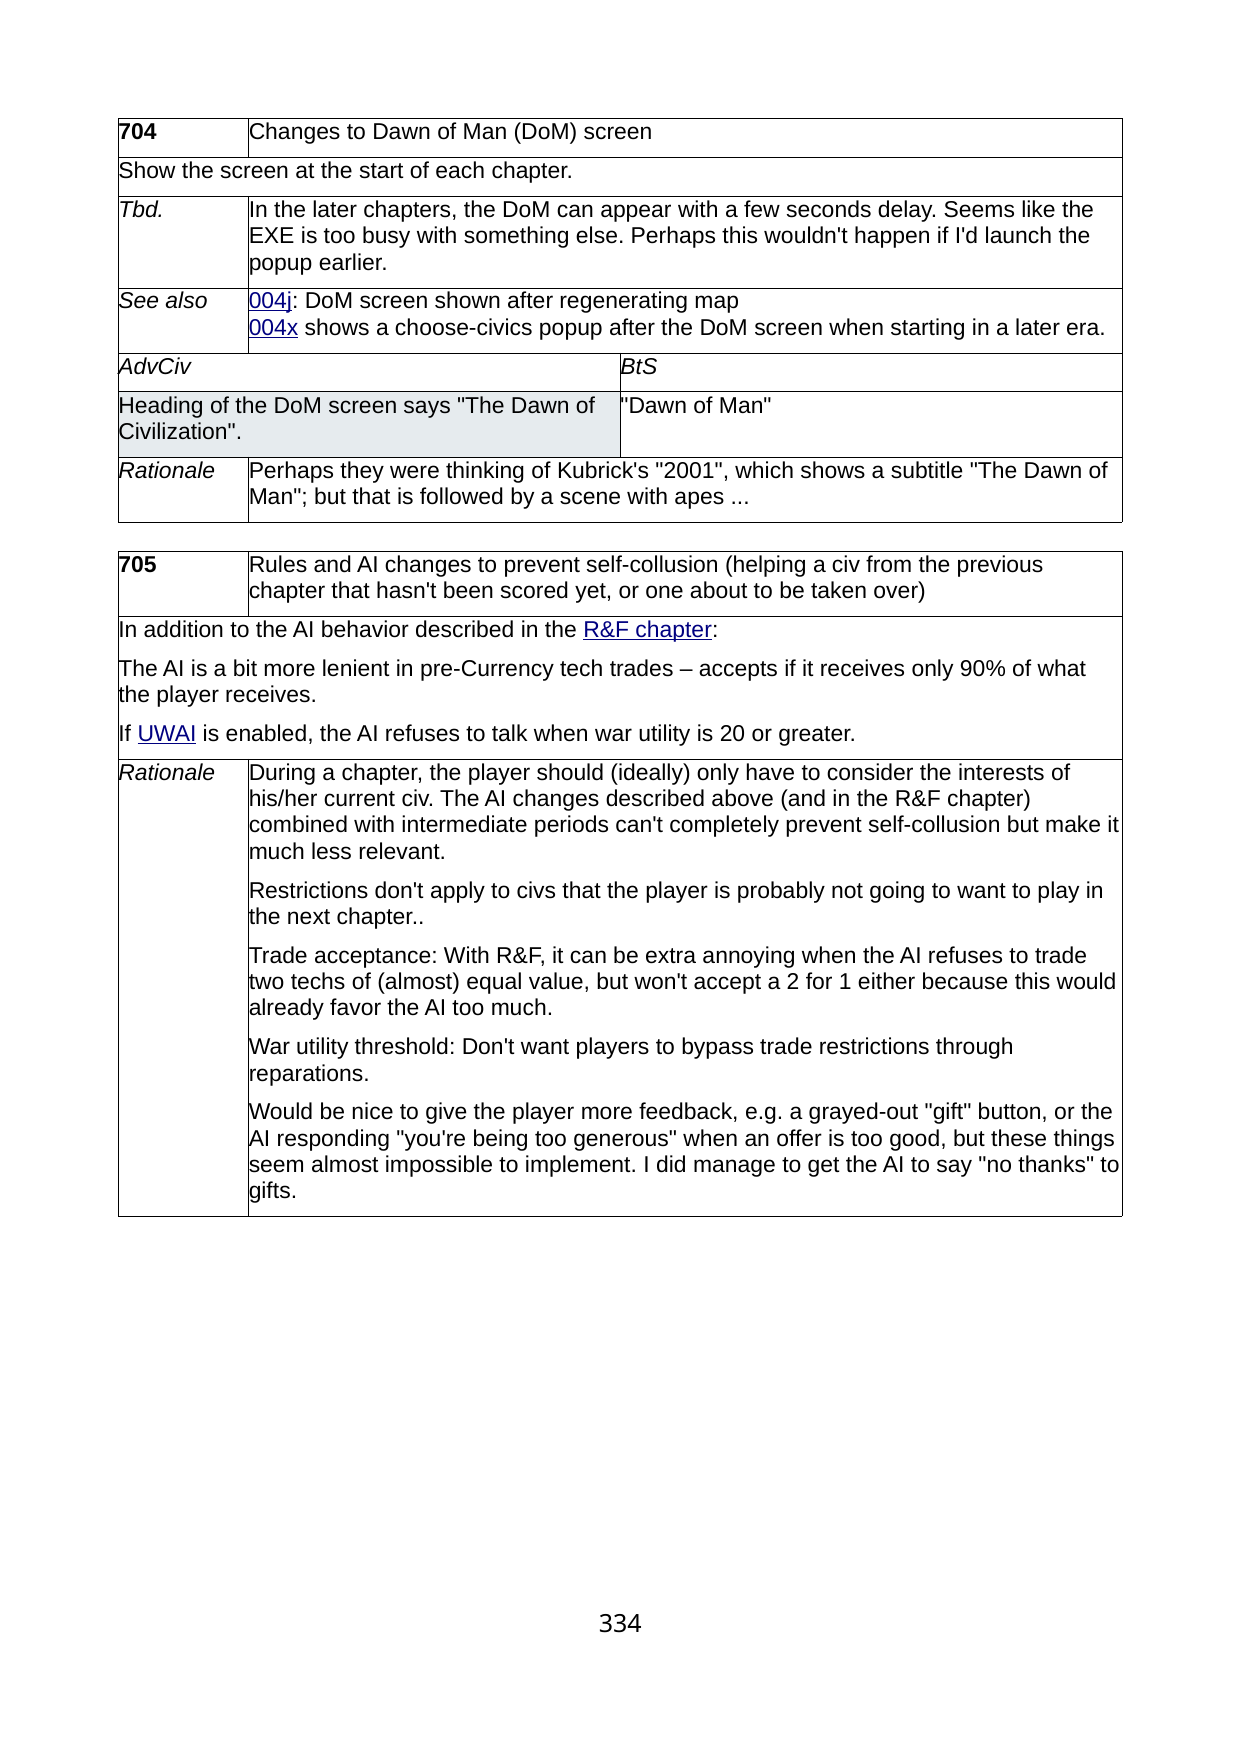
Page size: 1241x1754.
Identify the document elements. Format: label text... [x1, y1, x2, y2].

table_cell "Dawn of Man" [621, 392, 1122, 457]
table_cell Rationale [119, 458, 248, 522]
table_header 704 [119, 119, 248, 157]
table_header 705 [119, 552, 248, 616]
table_cell Perhaps they were thinking of Kubrick's "2001", which shows a subtitle "The Dawn of Man"; but that is followed by a scene with apes ... [249, 458, 1122, 522]
table_cell During a chapter, the player should (ideally) only have to consider the interests of his/her current civ. The AI changes described above (and in the R&F chapter) combined with intermediate periods can't completely prevent self-collusion but make it much less relevant. Restrictions don't apply to civs that the player is probably not going to want to play in the next chapter.. Trade acceptance: With R&F, it can be extra annoying when the AI refuses to trade two techs of (almost) equal value, but won't accept a 2 for 1 either because this would already favor the AI too much. War utility threshold: Don't want players to bypass trade restrictions through reparations. Would be nice to give the player more feedback, e.g. a grayed-out "gift" button, or the AI responding "you're being too generous" when an offer is too good, but these things seem almost impossible to implement. I did manage to get the AI to say "no thanks" to gifts. [249, 760, 1122, 1216]
table_header Rules and AI changes to prevent self-collusion (helping a civ from the previous chapter that hasn't been scored yet, or one about to be taken over) [249, 552, 1122, 616]
table_cell In the later chapters, the DoM can appear with a few seconds delay. Seems like the EXE is too busy with something else. Perhaps this wouldn't happen if I'd launch the popup earlier. [249, 197, 1122, 287]
table_cell AdvCiv [119, 354, 620, 391]
table_cell Tbd. [119, 197, 248, 287]
table_cell Show the screen at the start of each chapter. [119, 158, 1122, 196]
table_header Changes to Dawn of Man (DoM) screen [249, 119, 1122, 157]
table_cell Rationale [119, 760, 248, 1216]
table_cell BtS [621, 354, 1122, 391]
table_cell In addition to the AI behavior described in the R&F chapter: The AI is a bit more lenient in pre-Currency tech trades – accepts if it receives only 90% of what the player receives. If UWAI is enabled, the AI refuses to talk when war utility is 20 or greater. [119, 617, 1122, 759]
table_cell Heading of the DoM screen says "The Dawn of Civilization". [119, 392, 620, 457]
table_cell 004j: DoM screen shown after regenerating map 004x shows a choose-civics popup after the DoM screen when starting in a later era. [249, 289, 1122, 353]
table_cell See also [119, 289, 248, 353]
